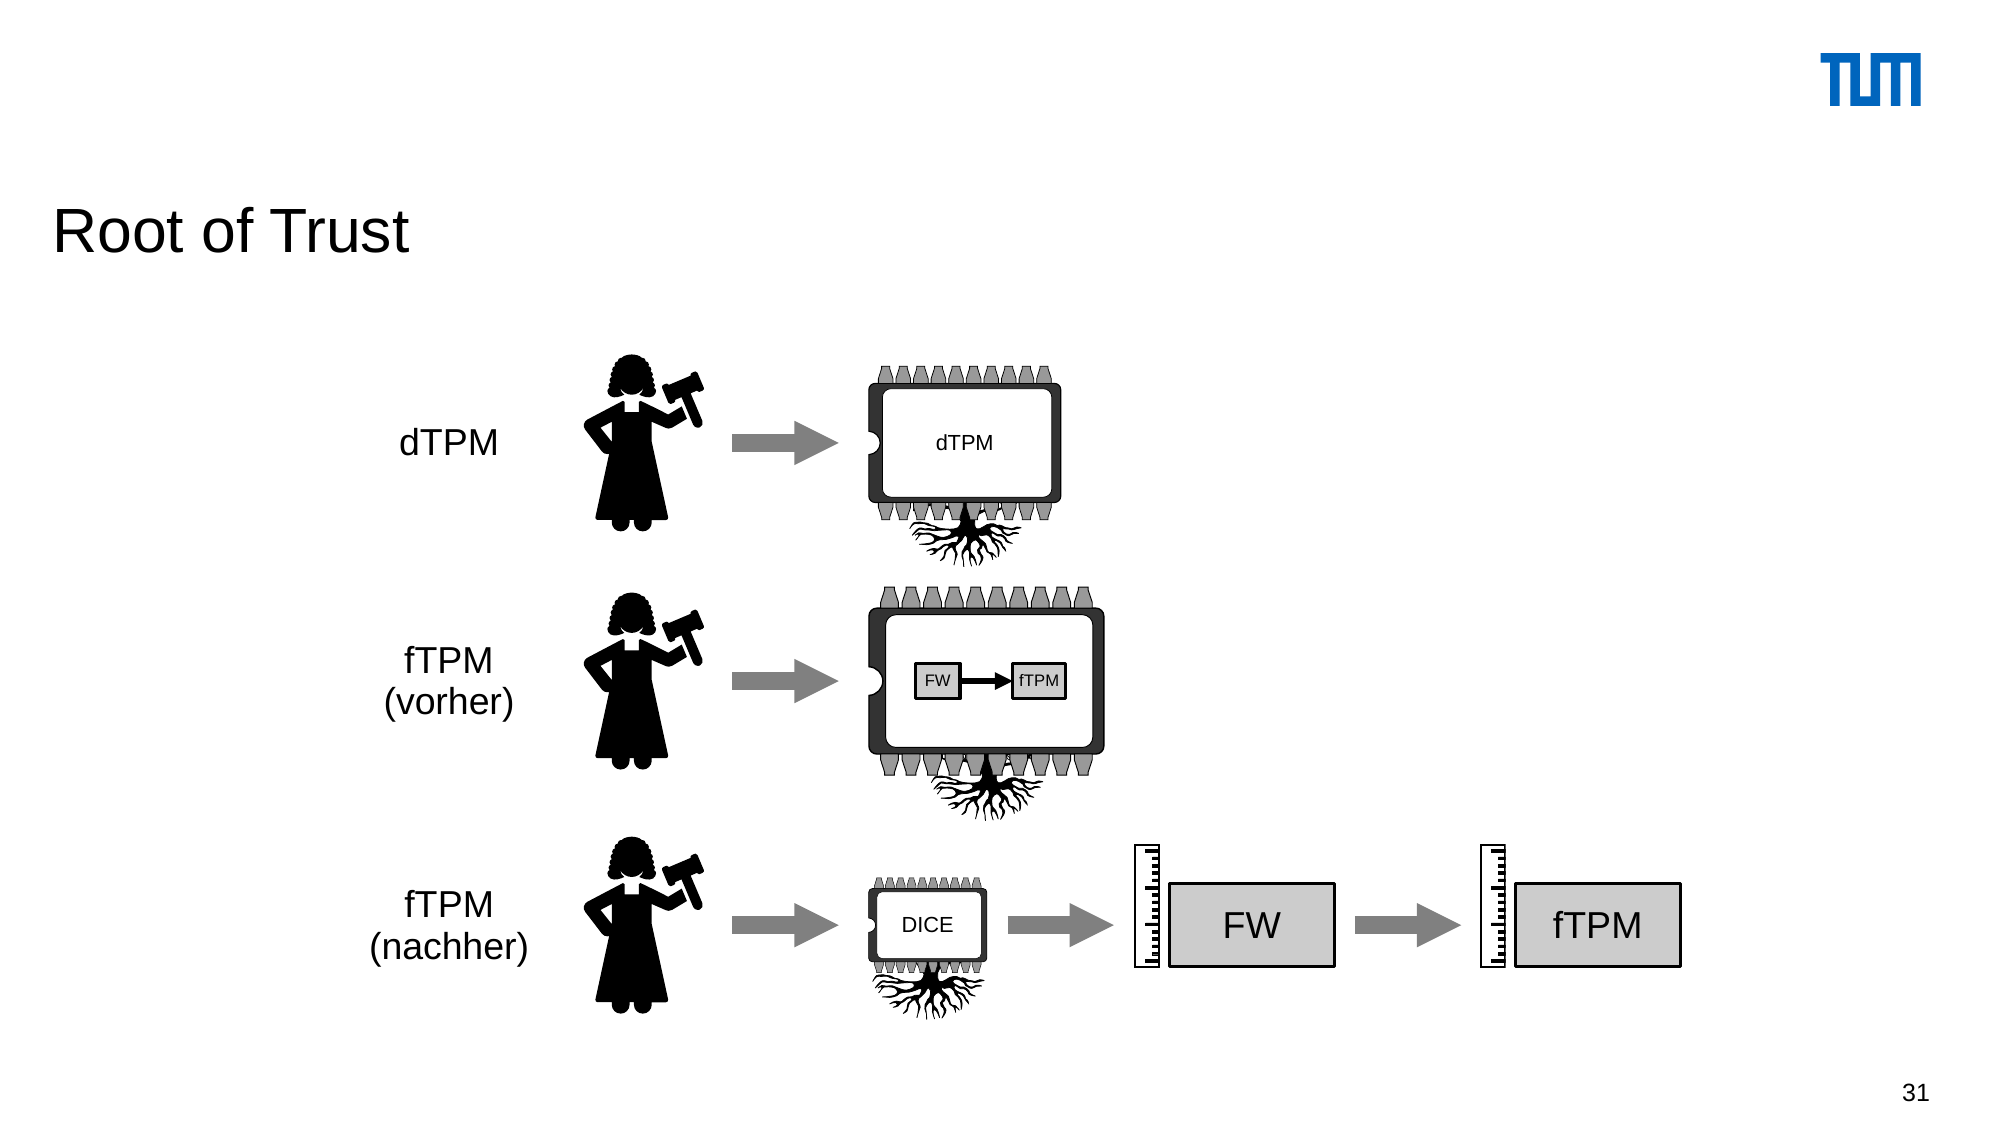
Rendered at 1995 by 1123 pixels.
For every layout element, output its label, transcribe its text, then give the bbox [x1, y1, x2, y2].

picture [868, 877, 988, 1020]
text_box fTPM (nachher) [354, 875, 544, 975]
text_box fTPM [1012, 663, 1066, 699]
text_box FW [915, 663, 961, 699]
text_box fTPM [1515, 883, 1681, 967]
text_box dTPM [384, 414, 514, 472]
picture [868, 586, 1105, 821]
picture [555, 592, 733, 770]
picture [1134, 844, 1160, 968]
text_box FW [1169, 883, 1335, 967]
picture [555, 354, 733, 532]
picture [868, 365, 1062, 567]
picture [555, 836, 733, 1014]
picture [1479, 844, 1506, 968]
title Root of Trust [52, 195, 1453, 266]
text_box fTPM (vorher) [368, 631, 530, 731]
